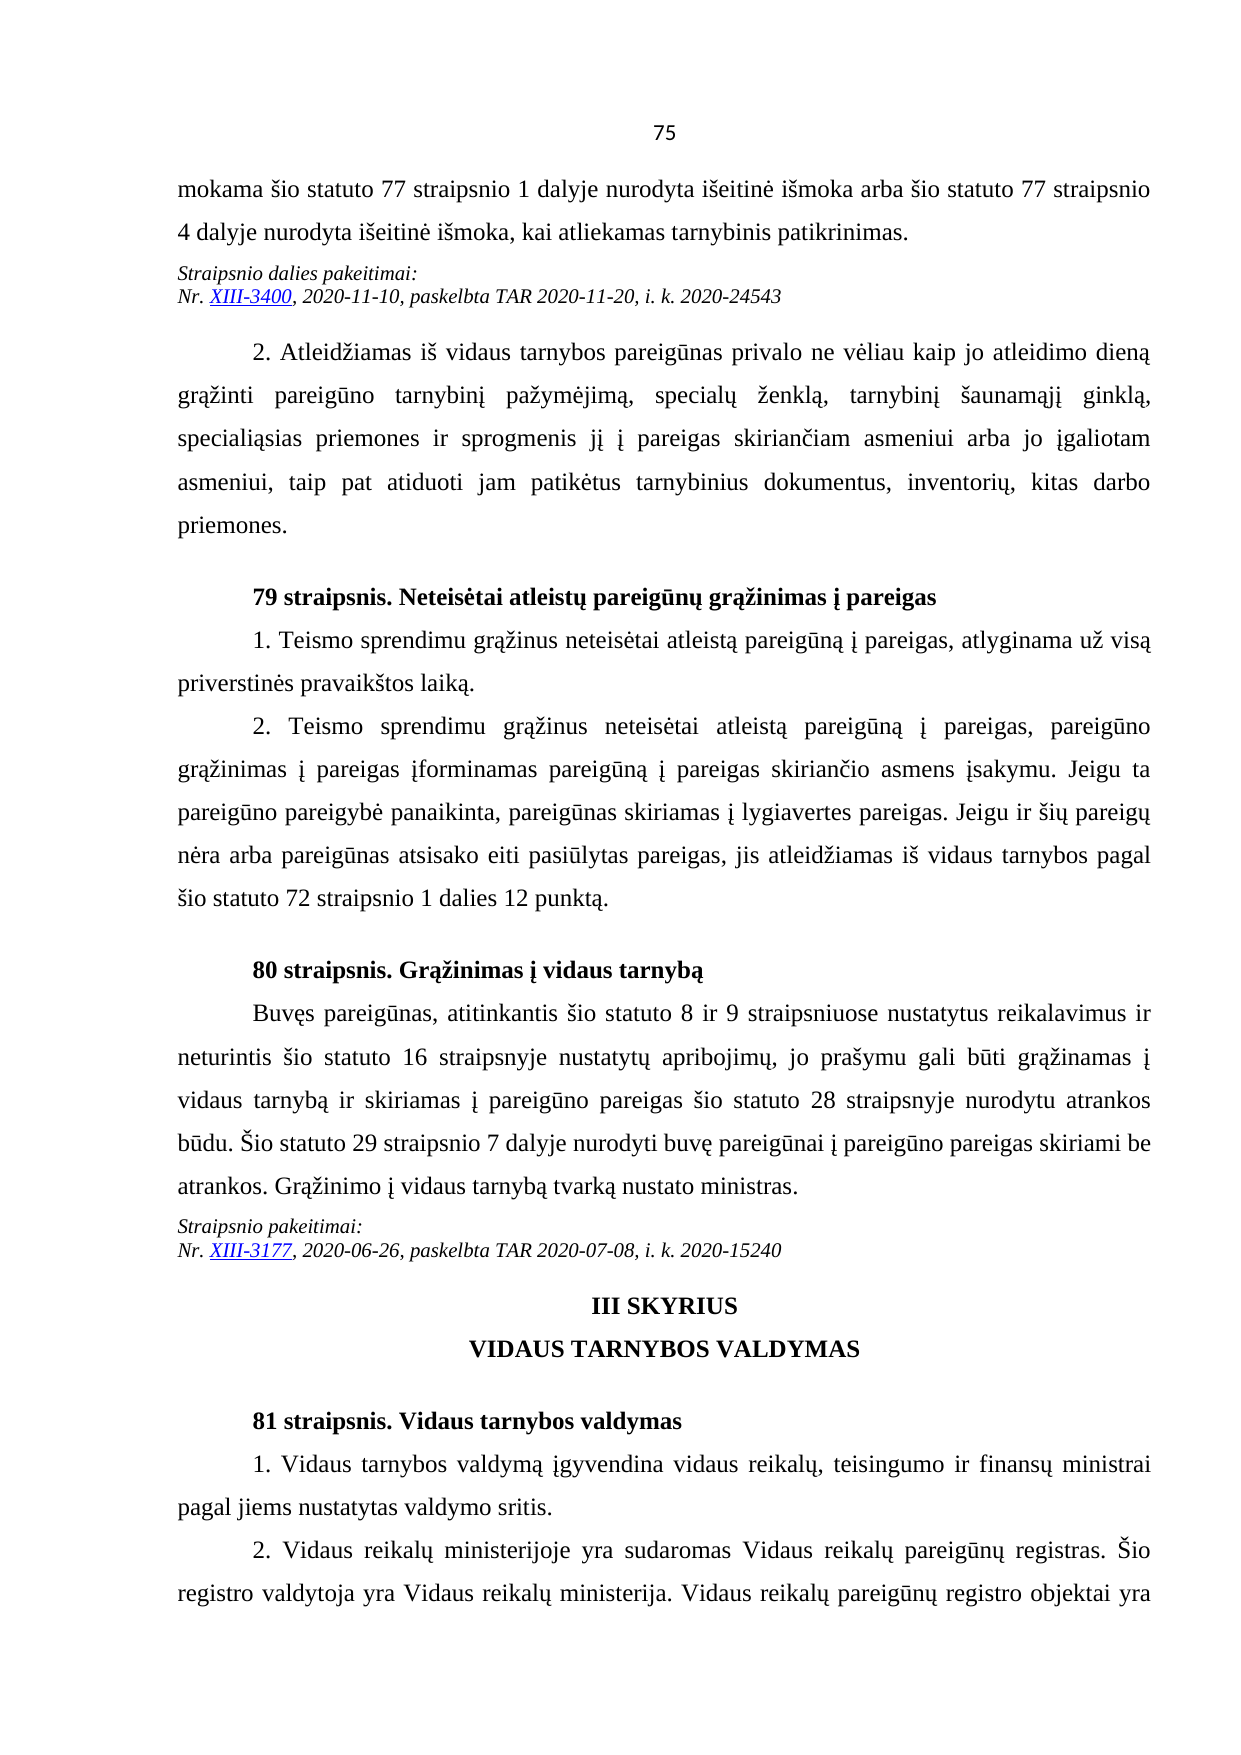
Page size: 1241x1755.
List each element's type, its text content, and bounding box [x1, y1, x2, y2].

text mokama šio statuto 77 straipsnio 1 dalyje nurodyta išeitinė išmoka arba šio statuto 77 straipsnio 4 dalyje nurodyta išeitinė išmoka, kai atliekamas tarnybinis patikrinimas. [177, 174, 1152, 246]
text III SKYRIUS [177, 1291, 1152, 1320]
text 1. Teismo sprendimu grąžinus neteisėtai atleistą pareigūną į pareigas, atlyginama už visą priverstinės pravaikštos laiką. [177, 625, 1152, 697]
text 2. Atleidžiamas iš vidaus tarnybos pareigūnas privalo ne vėliau kaip jo atleidimo dieną grąžinti pareigūno tarnybinį pažymėjimą, specialų ženklą, tarnybinį šaunamąjį ginklą, specialiąsias priemones ir sprogmenis jį į pareigas skiriančiam asmeniui arba jo įgaliotam asmeniui, taip pat atiduoti jam patikėtus tarnybinius dokumentus, inventorių, kitas darbo priemones. [177, 337, 1152, 538]
text VIDAUS TARNYBOS VALDYMAS [177, 1334, 1152, 1363]
text Nr. XIII-3400, 2020-11-10, paskelbta TAR 2020-11-20, i. k. 2020-24543 [177, 284, 1152, 308]
text 80 straipsnis. Grąžinimas į vidaus tarnybą [177, 955, 1152, 984]
text 1. Vidaus tarnybos valdymą įgyvendina vidaus reikalų, teisingumo ir finansų ministrai pagal jiems nustatytas valdymo sritis. [177, 1449, 1152, 1521]
text 2. Teismo sprendimu grąžinus neteisėtai atleistą pareigūną į pareigas, pareigūno grąžinimas į pareigas įforminamas pareigūną į pareigas skiriančio asmens įsakymu. Jeigu ta pareigūno pareigybė panaikinta, pareigūnas skiriamas į lygiavertes pareigas. Jeigu ir šių pareigų nėra arba pareigūnas atsisako eiti pasiūlytas pareigas, jis atleidžiamas iš vidaus tarnybos pagal šio statuto 72 straipsnio 1 dalies 12 punktą. [177, 711, 1152, 912]
text Straipsnio dalies pakeitimai: [177, 260, 1152, 284]
text Buvęs pareigūnas, atitinkantis šio statuto 8 ir 9 straipsniuose nustatytus reikalavimus ir neturintis šio statuto 16 straipsnyje nustatytų apribojimų, jo prašymu gali būti grąžinamas į vidaus tarnybą ir skiriamas į pareigūno pareigas šio statuto 28 straipsnyje nurodytu atrankos būdu. Šio statuto 29 straipsnio 7 dalyje nurodyti buvę pareigūnai į pareigūno pareigas skiriami be atrankos. Grąžinimo į vidaus tarnybą tvarką nustato ministras. [177, 998, 1152, 1200]
text Nr. XIII-3177, 2020-06-26, paskelbta TAR 2020-07-08, i. k. 2020-15240 [177, 1238, 1152, 1262]
text 81 straipsnis. Vidaus tarnybos valdymas [177, 1406, 1152, 1435]
text 79 straipsnis. Neteisėtai atleistų pareigūnų grąžinimas į pareigas [177, 582, 1152, 610]
text 2. Vidaus reikalų ministerijoje yra sudaromas Vidaus reikalų pareigūnų registras. Šio registro valdytoja yra Vidaus reikalų ministerija. Vidaus reikalų pareigūnų registro objektai yra [177, 1535, 1152, 1607]
text Straipsnio pakeitimai: [177, 1214, 1152, 1238]
